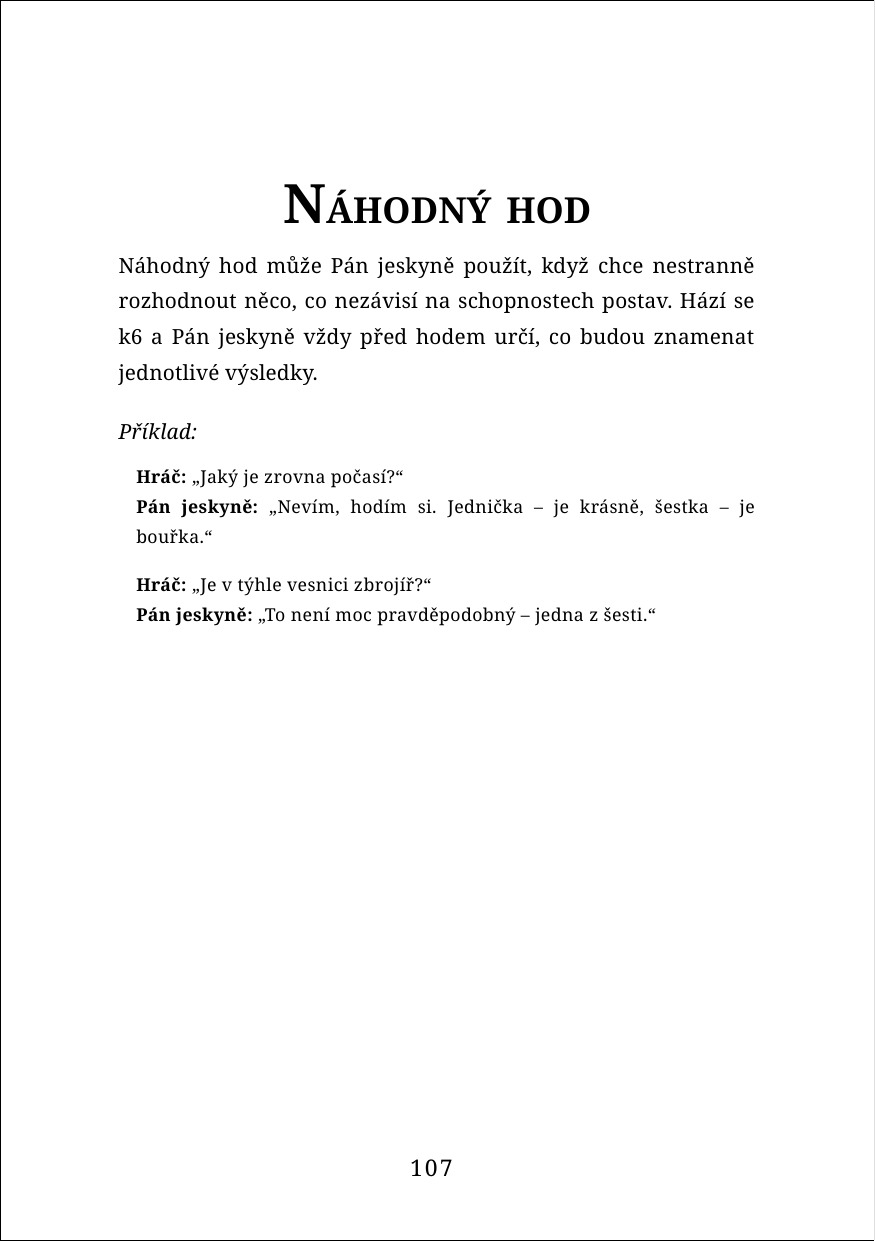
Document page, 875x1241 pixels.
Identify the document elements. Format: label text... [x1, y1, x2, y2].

text Hráč: „Jaký je zrovna počasí?“ Pán jeskyně: „Nevím, hodím si. Jednička – je krásně, šestka – je bouřka.“ [136, 464, 756, 549]
text Příklad: [118, 417, 756, 445]
text Hráč: „Je v týhle vesnici zbrojíř?“ Pán jeskyně: „To není moc pravděpodobný – jedna z šesti.“ [136, 572, 756, 627]
subtitle Náhodný hod [118, 166, 756, 239]
text Náhodný hod může Pán jeskyně použít, když chce nestranně rozhodnout něco, co nezávisí na schopnostech postav. Hází se k6 a Pán jeskyně vždy před hodem určí, co budou znamenat jednotlivé výsledky. [118, 251, 756, 386]
